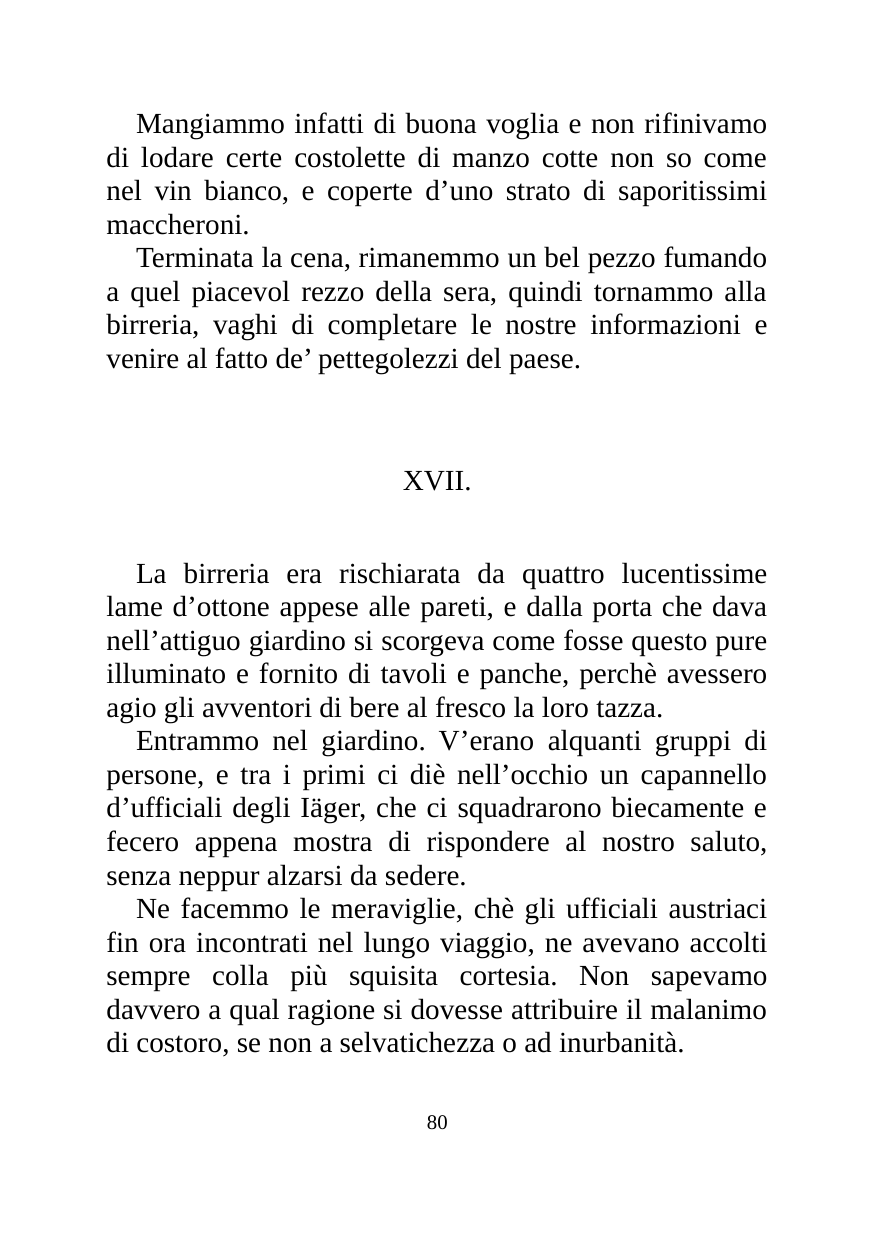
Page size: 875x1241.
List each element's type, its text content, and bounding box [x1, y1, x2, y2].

text Entrammo nel giardino. V’erano alquanti gruppi di persone, e tra i primi ci diè nell’occhio un capannello d’ufficiali degli Iäger, che ci squadrarono biecamente e fecero appena mostra di rispondere al nostro saluto, senza neppur alzarsi da sedere. [106, 723, 768, 891]
text Mangiammo infatti di buona voglia e non rifinivamo di lodare certe costolette di manzo cotte non so come nel vin bianco, e coperte d’uno strato di saporitissimi maccheroni. [106, 106, 768, 240]
text La birreria era rischiarata da quattro lucentissime lame d’ottone appese alle pareti, e dalla porta che dava nell’attiguo giardino si scorgeva come fosse questo pure illuminato e fornito di tavoli e panche, perchè avessero agio gli avventori di bere al fresco la loro tazza. [106, 556, 768, 723]
text Ne facemmo le meraviglie, chè gli ufficiali austriaci fin ora incontrati nel lungo viaggio, ne avevano accolti sempre colla più squisita cortesia. Non sapevamo davvero a qual ragione si dovesse attribuire il malanimo di costoro, se non a selvatichezza o ad inurbanità. [106, 891, 768, 1059]
text Terminata la cena, rimanemmo un bel pezzo fumando a quel piacevol rezzo della sera, quindi tornammo alla birreria, vaghi di completare le nostre informazioni e venire al fatto de’ pettegolezzi del paese. [106, 240, 768, 374]
subtitle XVII. [106, 463, 768, 497]
